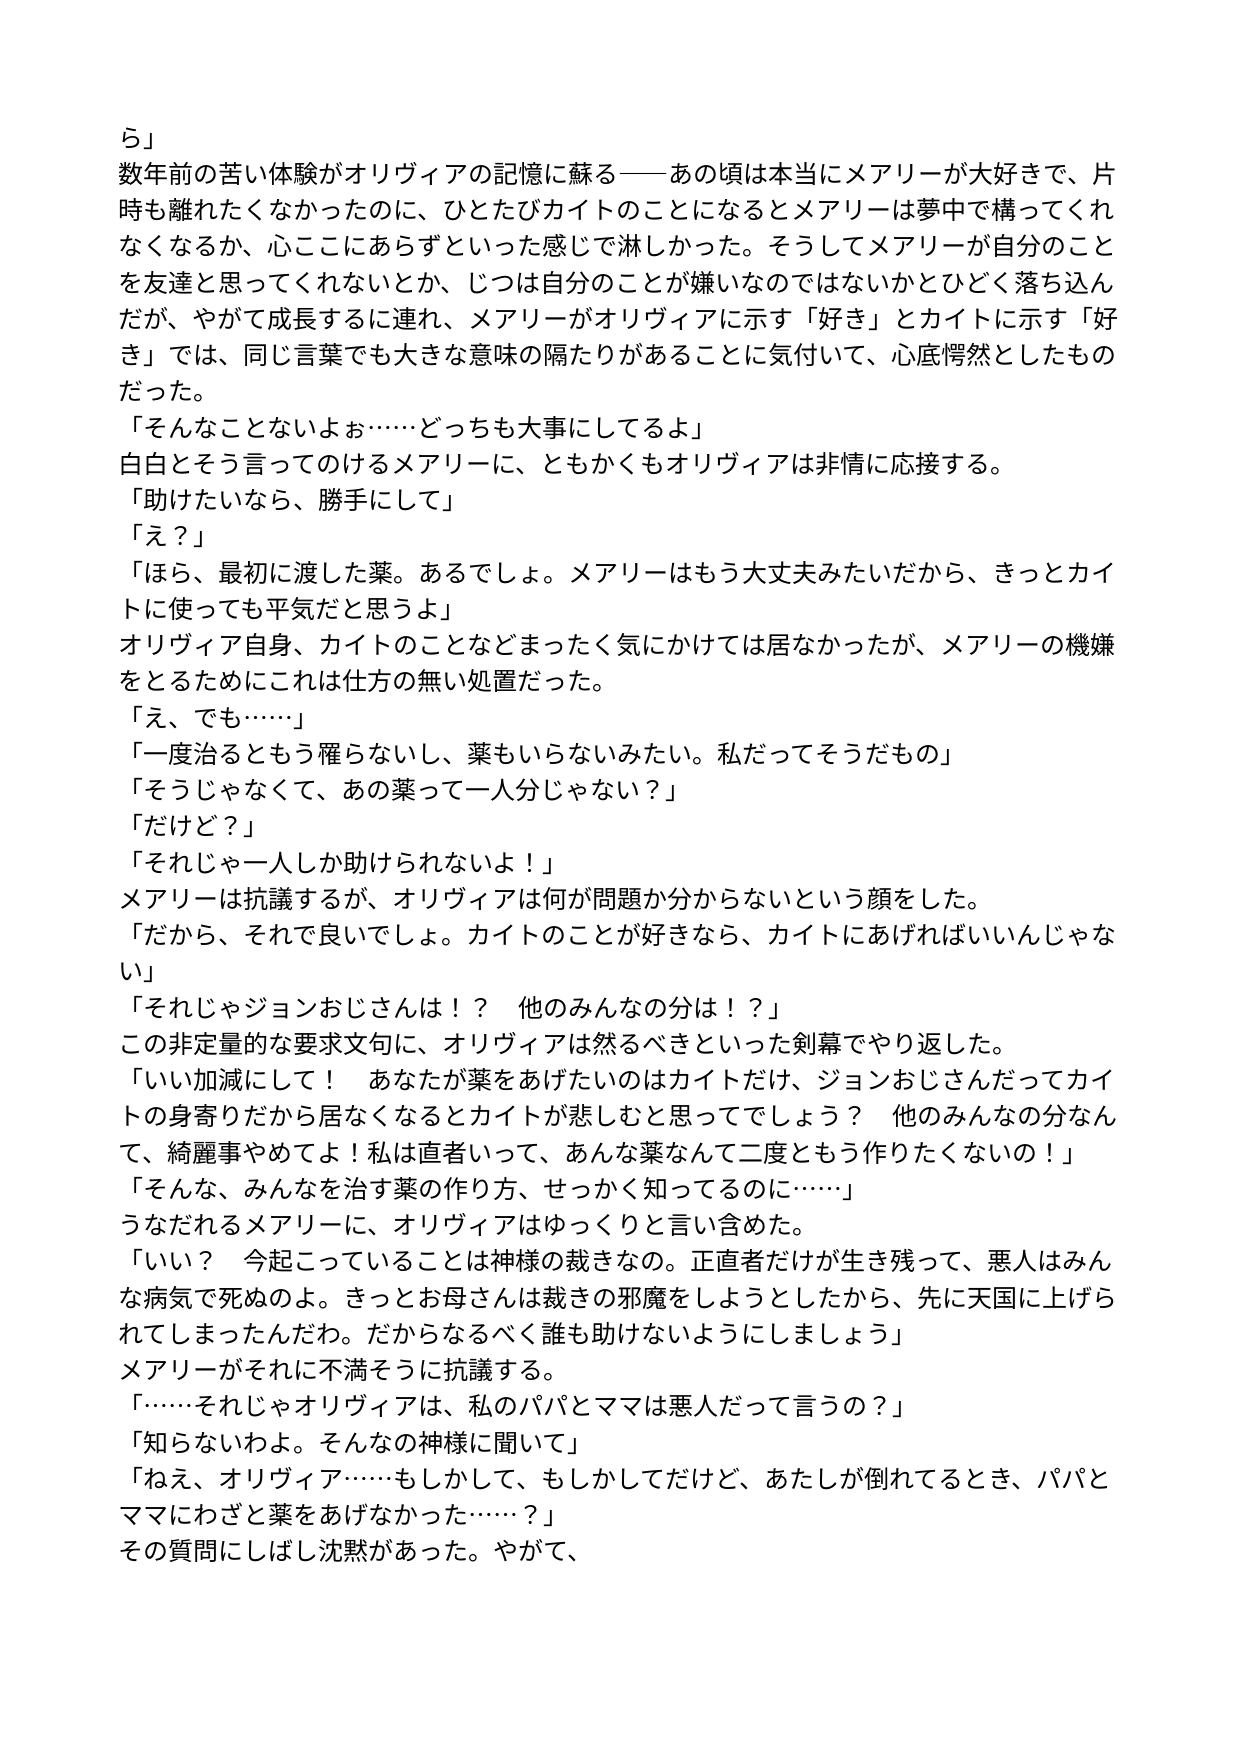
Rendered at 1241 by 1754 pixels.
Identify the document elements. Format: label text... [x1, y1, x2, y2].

text 「それじゃジョンおじさんは！？ 他のみんなの分は！？」 [118, 988, 1122, 1024]
text 「そうじゃなくて、あの薬って一人分じゃない？」 [118, 771, 1122, 807]
text 「……それじゃオリヴィアは、私のパパとママは悪人だって言うの？」 [118, 1387, 1122, 1423]
text 「ねえ、オリヴィア……もしかして、もしかしてだけど、あたしが倒れてるとき、パパとママにわざと薬をあげなかった……？」 [118, 1459, 1122, 1532]
text 「一度治るともう罹らないし、薬もいらないみたい。私だってそうだもの」 [118, 734, 1122, 771]
text ら」 [118, 118, 1122, 154]
text 「いい加減にして！ あなたが薬をあげたいのはカイトだけ、ジョンおじさんだってカイトの身寄りだから居なくなるとカイトが悲しむと思ってでしょう？ 他のみんなの分なんて、綺麗事やめてよ！私は直者いって、あんな薬なんて二度ともう作りたくないの！」 [118, 1061, 1122, 1169]
text 白白とそう言ってのけるメアリーに、ともかくもオリヴィアは非情に応接する。 [118, 444, 1122, 481]
text 「そんなことないよぉ……どっちも大事にしてるよ」 [118, 408, 1122, 444]
text 数年前の苦い体験がオリヴィアの記憶に蘇る――あの頃は本当にメアリーが大好きで、片時も離れたくなかったのに、ひとたびカイトのことになるとメアリーは夢中で構ってくれなくなるか、心ここにあらずといった感じで淋しかった。そうしてメアリーが自分のことを友達と思ってくれないとか、じつは自分のことが嫌いなのではないかとひどく落ち込んだが、やがて成長するに連れ、メアリーがオリヴィアに示す「好き」とカイトに示す「好き」では、同じ言葉でも大きな意味の隔たりがあることに気付いて、心底愕然としたものだった。 [118, 154, 1122, 408]
text 「え？」 [118, 517, 1122, 553]
text うなだれるメアリーに、オリヴィアはゆっくりと言い含めた。 [118, 1206, 1122, 1242]
text 「それじゃ一人しか助けられないよ！」 [118, 843, 1122, 879]
text 「いい？ 今起こっていることは神様の裁きなの。正直者だけが生き残って、悪人はみんな病気で死ぬのよ。きっとお母さんは裁きの邪魔をしようとしたから、先に天国に上げられてしまったんだわ。だからなるべく誰も助けないようにしましょう」 [118, 1242, 1122, 1351]
text 「知らないわよ。そんなの神様に聞いて」 [118, 1423, 1122, 1459]
text 「だから、それで良いでしょ。カイトのことが好きなら、カイトにあげればいいんじゃない」 [118, 916, 1122, 988]
text 「ほら、最初に渡した薬。あるでしょ。メアリーはもう大丈夫みたいだから、きっとカイトに使っても平気だと思うよ」 [118, 553, 1122, 626]
text 「そんな、みんなを治す薬の作り方、せっかく知ってるのに……」 [118, 1169, 1122, 1206]
text メアリーは抗議するが、オリヴィアは何が問題か分からないという顔をした。 [118, 879, 1122, 916]
text メアリーがそれに不満そうに抗議する。 [118, 1351, 1122, 1387]
text 「だけど？」 [118, 807, 1122, 843]
text 「え、でも……」 [118, 698, 1122, 734]
text この非定量的な要求文句に、オリヴィアは然るべきといった剣幕でやり返した。 [118, 1024, 1122, 1061]
text オリヴィア自身、カイトのことなどまったく気にかけては居なかったが、メアリーの機嫌をとるためにこれは仕方の無い処置だった。 [118, 626, 1122, 698]
text その質問にしばし沈黙があった。やがて、 [118, 1532, 1122, 1568]
text 「助けたいなら、勝手にして」 [118, 481, 1122, 517]
